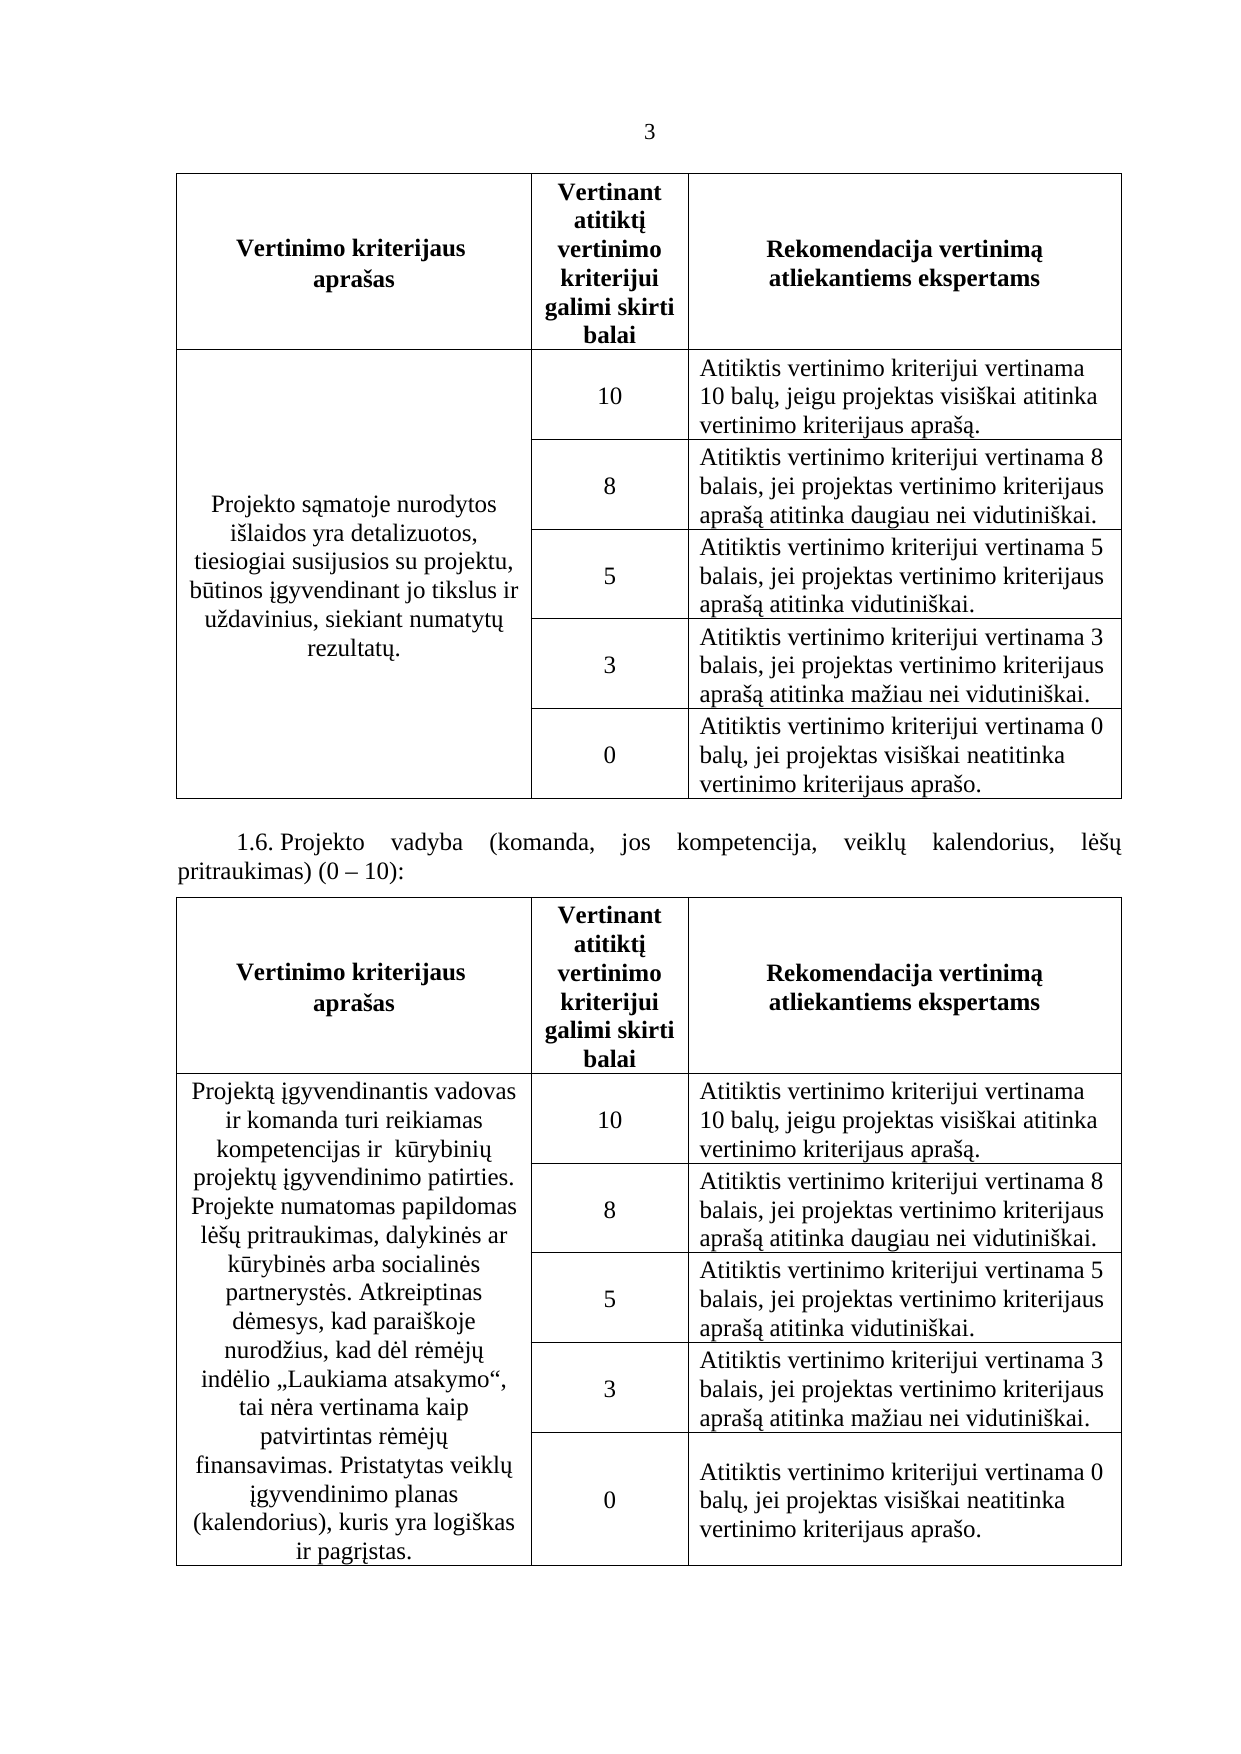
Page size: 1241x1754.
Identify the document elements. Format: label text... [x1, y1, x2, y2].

table_cell Atitiktis vertinimo kriterijui vertinama 3 balais, jei projektas vertinimo kriterijaus aprašą atitinka mažiau nei vidutiniškai. [689, 619, 1121, 708]
table_header Rekomendacija vertinimą atliekantiems ekspertams [689, 898, 1121, 1073]
table_cell Atitiktis vertinimo kriterijui vertinama 0 balų, jei projektas visiškai neatitinka vertinimo kriterijaus aprašo. [689, 1433, 1121, 1565]
table_header Vertinimo kriterijaus aprašas [177, 174, 531, 349]
table_cell 3 [532, 1343, 688, 1432]
table_cell Atitiktis vertinimo kriterijui vertinama 8 balais, jei projektas vertinimo kriterijaus aprašą atitinka daugiau nei vidutiniškai. [689, 1164, 1121, 1252]
table_cell 10 [532, 350, 688, 439]
table_cell 0 [532, 1433, 688, 1565]
table_cell Atitiktis vertinimo kriterijui vertinama 3 balais, jei projektas vertinimo kriterijaus aprašą atitinka mažiau nei vidutiniškai. [689, 1343, 1121, 1432]
table_cell Projekto sąmatoje nurodytos išlaidos yra detalizuotos, tiesiogiai susijusios su projektu, būtinos įgyvendinant jo tikslus ir uždavinius, siekiant numatytų rezultatų. [177, 350, 531, 798]
table_cell 3 [532, 619, 688, 708]
table_cell Atitiktis vertinimo kriterijui vertinama 10 balų, jeigu projektas visiškai atitinka vertinimo kriterijaus aprašą. [689, 350, 1121, 439]
table_cell Atitiktis vertinimo kriterijui vertinama 5 balais, jei projektas vertinimo kriterijaus aprašą atitinka vidutiniškai. [689, 1253, 1121, 1342]
table_cell 10 [532, 1074, 688, 1162]
table_cell Projektą įgyvendinantis vadovas ir komanda turi reikiamas kompetencijas ir kūrybinių projektų įgyvendinimo patirties. Projekte numatomas papildomas lėšų pritraukimas, dalykinės ar kūrybinės arba socialinės partnerystės. Atkreiptinas dėmesys, kad paraiškoje nurodžius, kad dėl rėmėjų indėlio „Laukiama atsakymo“, tai nėra vertinama kaip patvirtintas rėmėjų finansavimas. Pristatytas veiklų įgyvendinimo planas (kalendorius), kuris yra logiškas ir pagrįstas. [177, 1074, 531, 1565]
table_header Rekomendacija vertinimą atliekantiems ekspertams [689, 174, 1121, 349]
table_header Vertinimo kriterijaus aprašas [177, 898, 531, 1073]
table_cell Atitiktis vertinimo kriterijui vertinama 0 balų, jei projektas visiškai neatitinka vertinimo kriterijaus aprašo. [689, 709, 1121, 798]
table_cell Atitiktis vertinimo kriterijui vertinama 8 balais, jei projektas vertinimo kriterijaus aprašą atitinka daugiau nei vidutiniškai. [689, 440, 1121, 528]
table_header Vertinant atitiktį vertinimo kriterijui galimi skirti balai [532, 174, 688, 349]
table_cell 0 [532, 709, 688, 798]
table_cell 8 [532, 1164, 688, 1252]
table_cell 5 [532, 1253, 688, 1342]
table_cell 8 [532, 440, 688, 528]
table_cell 5 [532, 530, 688, 618]
text 1.6. Projekto vadyba (komanda, jos kompetencija, veiklų kalendorius, lėšų pritraukimas) (0 – 10): [177, 827, 1122, 885]
table_cell Atitiktis vertinimo kriterijui vertinama 5 balais, jei projektas vertinimo kriterijaus aprašą atitinka vidutiniškai. [689, 530, 1121, 618]
table_header Vertinant atitiktį vertinimo kriterijui galimi skirti balai [532, 898, 688, 1073]
table_cell Atitiktis vertinimo kriterijui vertinama 10 balų, jeigu projektas visiškai atitinka vertinimo kriterijaus aprašą. [689, 1074, 1121, 1162]
